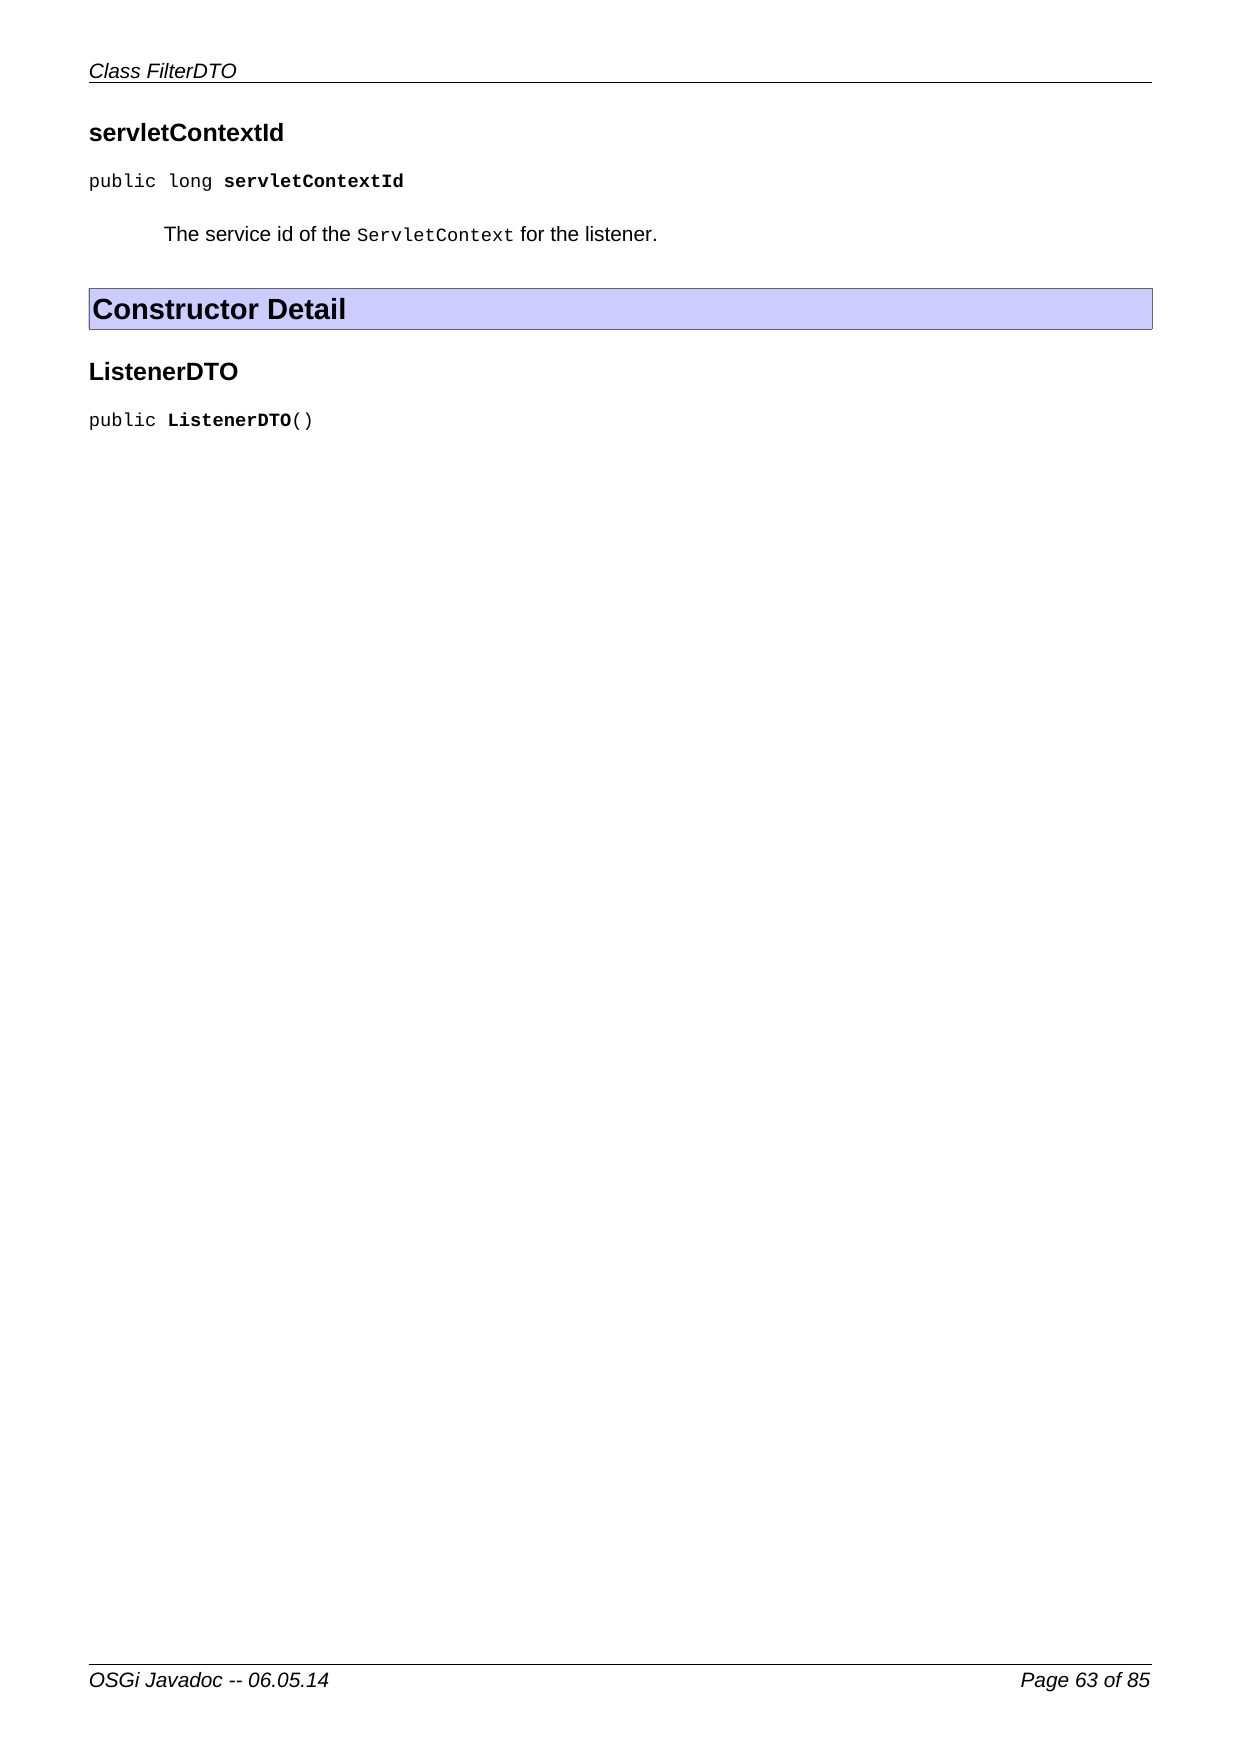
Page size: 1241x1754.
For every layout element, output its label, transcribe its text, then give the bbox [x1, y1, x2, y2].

text public long servletContextId [88, 171, 1152, 193]
text The service id of the ServletContext for the listener. [163, 222, 1152, 247]
subtitle servletContextId [88, 118, 1152, 147]
subtitle Constructor Detail [90, 289, 1152, 329]
subtitle ListenerDTO [88, 357, 1152, 386]
text public ListenerDTO() [88, 410, 1152, 432]
